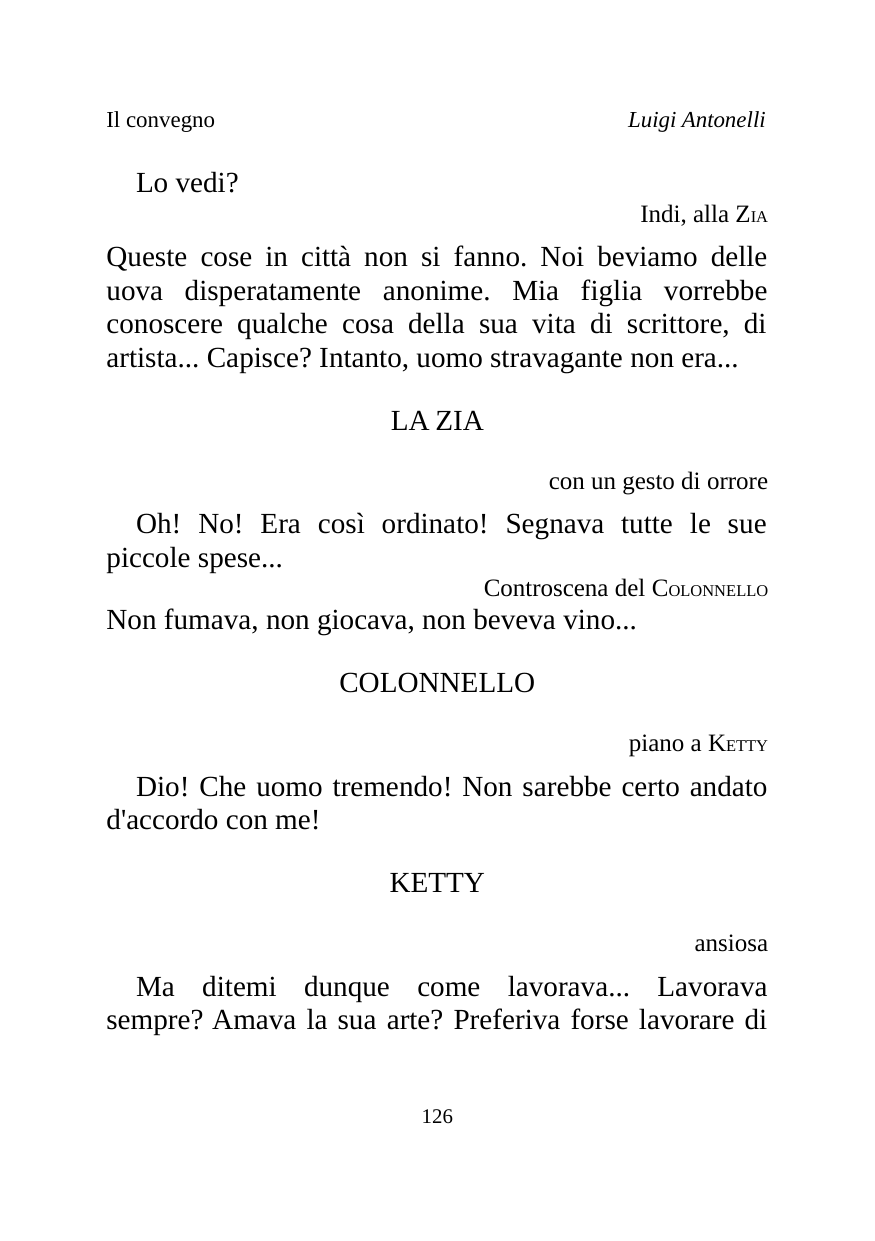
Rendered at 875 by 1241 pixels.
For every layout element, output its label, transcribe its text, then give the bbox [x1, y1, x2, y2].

text Ma ditemi dunque come lavorava... Lavorava sempre? Amava la sua arte? Preferiva forse lavorare di [106, 969, 768, 1036]
text Dio! Che uomo tremendo! Non sarebbe certo andato d'accordo con me! [106, 769, 768, 836]
text Non fumava, non giocava, non beveva vino... [106, 602, 768, 636]
text Oh! No! Era così ordinato! Segnava tutte le sue piccole spese... [106, 506, 768, 573]
text Lo vedi? [106, 165, 768, 199]
text COLONNELLO [106, 665, 768, 699]
text Queste cose in città non si fanno. Noi beviamo delle uova disperatamente anonime. Mia figlia vorrebbe conoscere qualche cosa della sua vita di scrittore, di artista... Capisce? Intanto, uomo stravagante non era... [106, 239, 768, 373]
text con un gesto di orrore [431, 466, 768, 495]
text Controscena del Colonnello [431, 573, 768, 602]
text LA ZIA [106, 403, 768, 436]
text Indi, alla Zia [431, 199, 768, 227]
text piano a Ketty [431, 728, 768, 757]
text KETTY [106, 865, 768, 899]
text ansiosa [431, 928, 768, 957]
